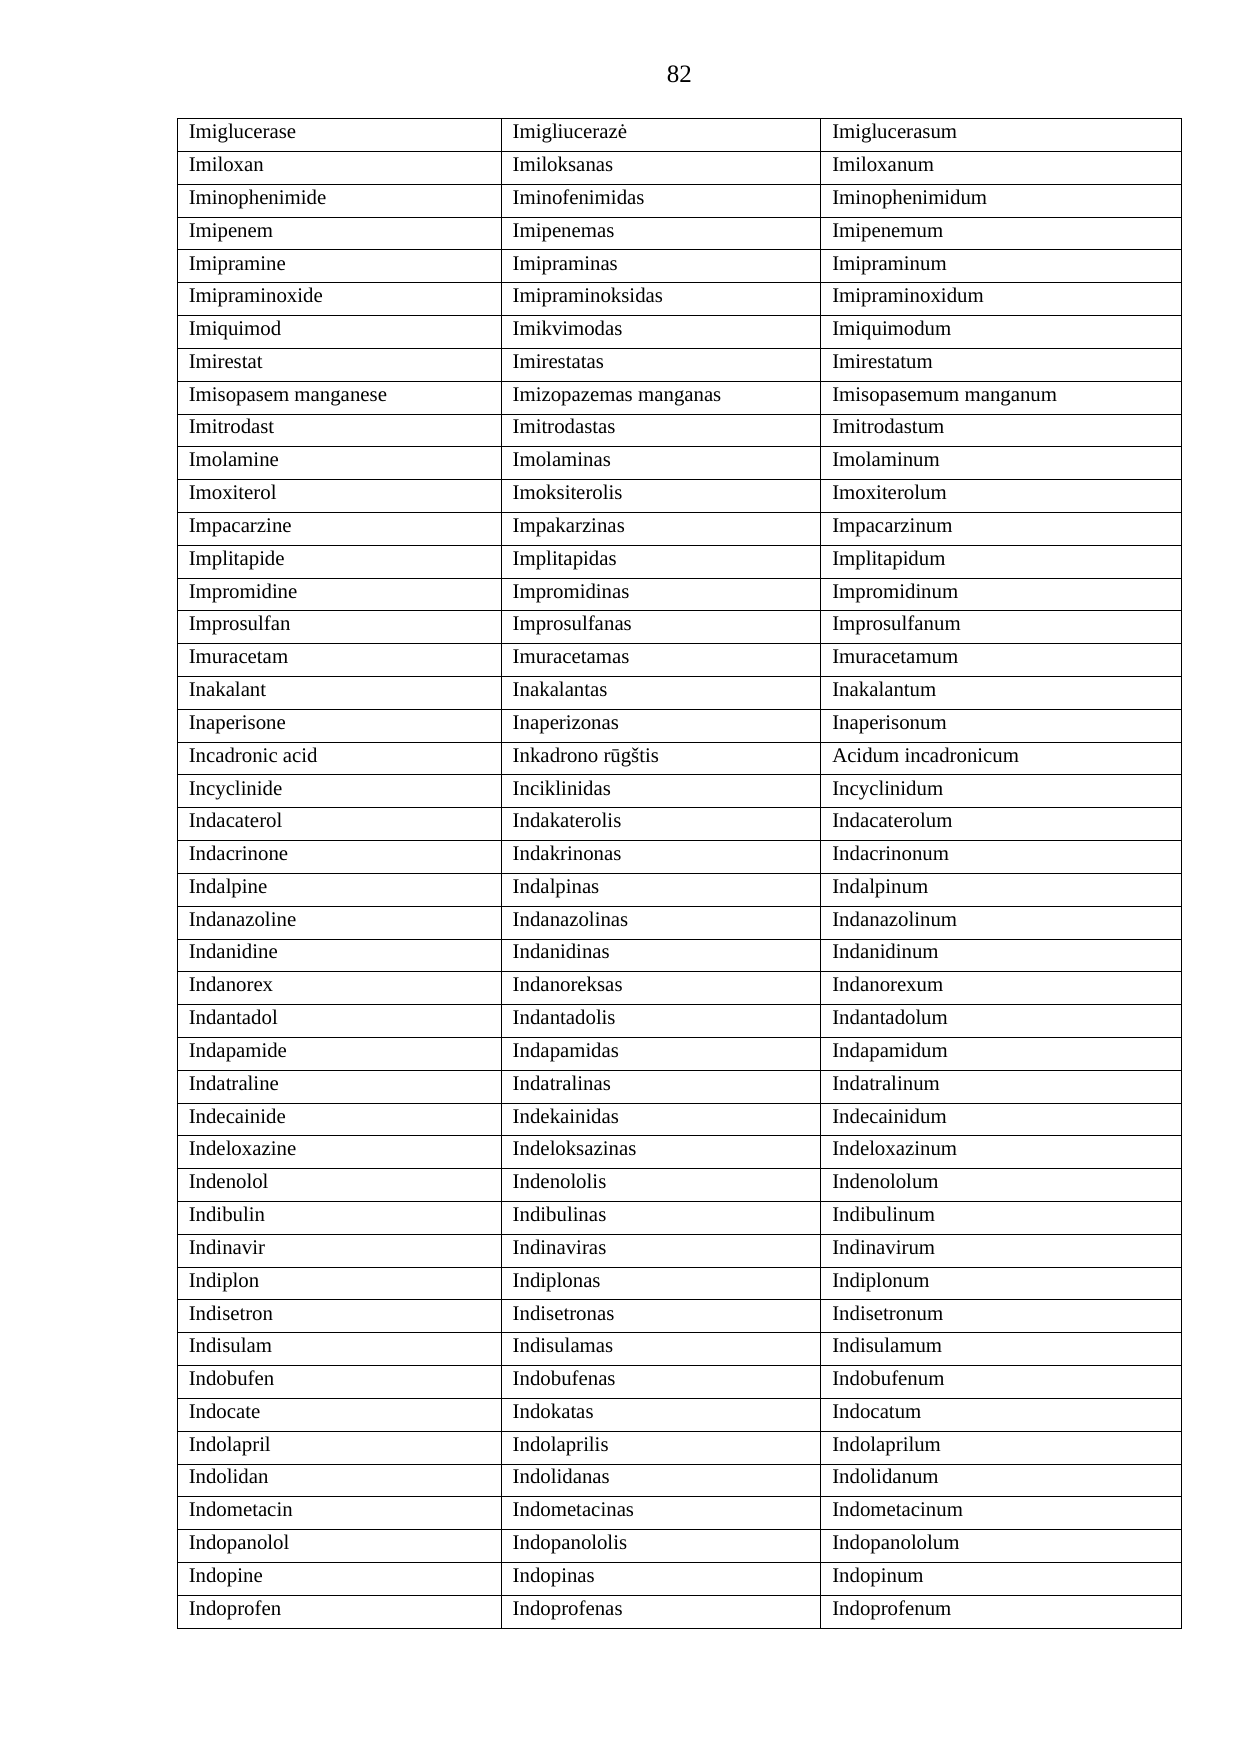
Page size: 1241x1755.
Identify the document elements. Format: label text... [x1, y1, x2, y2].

table_cell Indeloxazinum [821, 1136, 1181, 1168]
table_cell Imiglucerasum [821, 119, 1181, 151]
table_cell Inakalantum [821, 677, 1181, 709]
table_cell Indanazolinum [821, 907, 1181, 938]
table_cell Iminophenimidum [821, 185, 1181, 217]
table_cell Indapamidas [502, 1038, 820, 1070]
table_cell Incadronic acid [178, 743, 501, 774]
table_cell Imuracetam [178, 644, 501, 676]
table_cell Imiloksanas [502, 152, 820, 184]
table_cell Indibulin [178, 1202, 501, 1234]
table_cell Imolaminas [502, 447, 820, 479]
table_cell Imikvimodas [502, 316, 820, 348]
table_cell Indiplonas [502, 1268, 820, 1299]
table_cell Imipraminas [502, 250, 820, 282]
table_cell Indapamidum [821, 1038, 1181, 1070]
table_cell Indometacin [178, 1497, 501, 1529]
table_cell Indopanololum [821, 1530, 1181, 1562]
table_cell Indantadolum [821, 1005, 1181, 1037]
table_cell Imuracetamas [502, 644, 820, 676]
table_cell Indanazoline [178, 907, 501, 938]
table_cell Indatralinum [821, 1071, 1181, 1102]
table_cell Imiglucerase [178, 119, 501, 151]
table_cell Indakaterolis [502, 808, 820, 840]
table_cell Indinavir [178, 1235, 501, 1267]
table_cell Indisulamum [821, 1333, 1181, 1365]
table_cell Indopanolol [178, 1530, 501, 1562]
table_cell Indacrinone [178, 841, 501, 873]
table_cell Indecainidum [821, 1104, 1181, 1135]
table_cell Indacaterolum [821, 808, 1181, 840]
table_cell Indolidanum [821, 1465, 1181, 1496]
table_cell Imipraminoxidum [821, 283, 1181, 315]
table_cell Impromidinum [821, 579, 1181, 610]
table_cell Implitapidas [502, 546, 820, 577]
table_cell Inakalant [178, 677, 501, 709]
table_cell Indiplon [178, 1268, 501, 1299]
table_cell Indalpinum [821, 874, 1181, 906]
table_cell Imiloxan [178, 152, 501, 184]
table_cell Imipenemum [821, 218, 1181, 249]
table_cell Indeloxazine [178, 1136, 501, 1168]
table_cell Imirestatum [821, 349, 1181, 381]
table_cell Indisetronum [821, 1300, 1181, 1332]
table_cell Indisetronas [502, 1300, 820, 1332]
table_cell Imipraminoksidas [502, 283, 820, 315]
table_cell Indometacinum [821, 1497, 1181, 1529]
table_cell Indopinum [821, 1563, 1181, 1595]
table_cell Indinaviras [502, 1235, 820, 1267]
table_cell Indolaprilis [502, 1432, 820, 1463]
table_cell Indoprofenum [821, 1596, 1181, 1627]
table_cell Improsulfanas [502, 611, 820, 643]
table_cell Indantadol [178, 1005, 501, 1037]
table_cell Imitrodastum [821, 415, 1181, 446]
table_cell Inciklinidas [502, 775, 820, 807]
table_cell Imoxiterolum [821, 480, 1181, 512]
table_cell Indobufenas [502, 1366, 820, 1398]
table_cell Indokatas [502, 1399, 820, 1431]
table_cell Indometacinas [502, 1497, 820, 1529]
table_cell Imisopasem manganese [178, 382, 501, 413]
table_cell Indobufenum [821, 1366, 1181, 1398]
table_cell Indalpine [178, 874, 501, 906]
table_cell Imoksiterolis [502, 480, 820, 512]
table_cell Indisulamas [502, 1333, 820, 1365]
table_cell Indobufen [178, 1366, 501, 1398]
table_cell Indocate [178, 1399, 501, 1431]
table_cell Acidum incadronicum [821, 743, 1181, 774]
table_cell Impromidinas [502, 579, 820, 610]
table_cell Improsulfan [178, 611, 501, 643]
table_cell Indanazolinas [502, 907, 820, 938]
table_cell Incyclinidum [821, 775, 1181, 807]
table_cell Indolidan [178, 1465, 501, 1496]
table_cell Indacaterol [178, 808, 501, 840]
table_cell Imitrodast [178, 415, 501, 446]
table_cell Imipraminoxide [178, 283, 501, 315]
table_cell Indoprofen [178, 1596, 501, 1627]
table_cell Indanorexum [821, 972, 1181, 1004]
table_cell Imipraminum [821, 250, 1181, 282]
table_cell Impacarzinum [821, 513, 1181, 545]
table_cell Incyclinide [178, 775, 501, 807]
table_cell Indatraline [178, 1071, 501, 1102]
table_cell Imipenem [178, 218, 501, 249]
table_cell Indinavirum [821, 1235, 1181, 1267]
table_cell Imipramine [178, 250, 501, 282]
table_cell Indibulinum [821, 1202, 1181, 1234]
table_cell Indisulam [178, 1333, 501, 1365]
table_cell Implitapidum [821, 546, 1181, 577]
table_cell Imirestat [178, 349, 501, 381]
table_cell Imiquimodum [821, 316, 1181, 348]
table_cell Indisetron [178, 1300, 501, 1332]
table_cell Indapamide [178, 1038, 501, 1070]
table_cell Imoxiterol [178, 480, 501, 512]
table_cell Imitrodastas [502, 415, 820, 446]
table_cell Inkadrono rūgštis [502, 743, 820, 774]
table_cell Improsulfanum [821, 611, 1181, 643]
table_cell Indibulinas [502, 1202, 820, 1234]
table_cell Implitapide [178, 546, 501, 577]
table_cell Iminophenimide [178, 185, 501, 217]
table_cell Indanidine [178, 940, 501, 971]
table_cell Inakalantas [502, 677, 820, 709]
table_cell Indantadolis [502, 1005, 820, 1037]
table_cell Indopine [178, 1563, 501, 1595]
table_cell Indatralinas [502, 1071, 820, 1102]
table_cell Imolamine [178, 447, 501, 479]
table_cell Imigliucerazė [502, 119, 820, 151]
table_cell Imuracetamum [821, 644, 1181, 676]
table_cell Indolidanas [502, 1465, 820, 1496]
table_cell Indanorex [178, 972, 501, 1004]
table_cell Indenolol [178, 1169, 501, 1201]
table_cell Indeloksazinas [502, 1136, 820, 1168]
table_cell Indiplonum [821, 1268, 1181, 1299]
table_cell Indekainidas [502, 1104, 820, 1135]
table_cell Indanoreksas [502, 972, 820, 1004]
table_cell Indakrinonas [502, 841, 820, 873]
table_cell Imirestatas [502, 349, 820, 381]
table_cell Indacrinonum [821, 841, 1181, 873]
table_cell Impakarzinas [502, 513, 820, 545]
table_cell Inaperizonas [502, 710, 820, 742]
table_cell Imiloxanum [821, 152, 1181, 184]
table_cell Indenololis [502, 1169, 820, 1201]
table_cell Imizopazemas manganas [502, 382, 820, 413]
table_cell Indanidinas [502, 940, 820, 971]
table_cell Imolaminum [821, 447, 1181, 479]
table_cell Indanidinum [821, 940, 1181, 971]
table_cell Imisopasemum manganum [821, 382, 1181, 413]
table_cell Indolapril [178, 1432, 501, 1463]
table_cell Imipenemas [502, 218, 820, 249]
table_cell Impacarzine [178, 513, 501, 545]
table_cell Indocatum [821, 1399, 1181, 1431]
table_cell Impromidine [178, 579, 501, 610]
table_cell Imiquimod [178, 316, 501, 348]
table_cell Inaperisone [178, 710, 501, 742]
table_cell Indopinas [502, 1563, 820, 1595]
table_cell Inaperisonum [821, 710, 1181, 742]
table_cell Indoprofenas [502, 1596, 820, 1627]
table_cell Indolaprilum [821, 1432, 1181, 1463]
table_cell Indopanololis [502, 1530, 820, 1562]
table_cell Iminofenimidas [502, 185, 820, 217]
table_cell Indecainide [178, 1104, 501, 1135]
table_cell Indalpinas [502, 874, 820, 906]
table_cell Indenololum [821, 1169, 1181, 1201]
